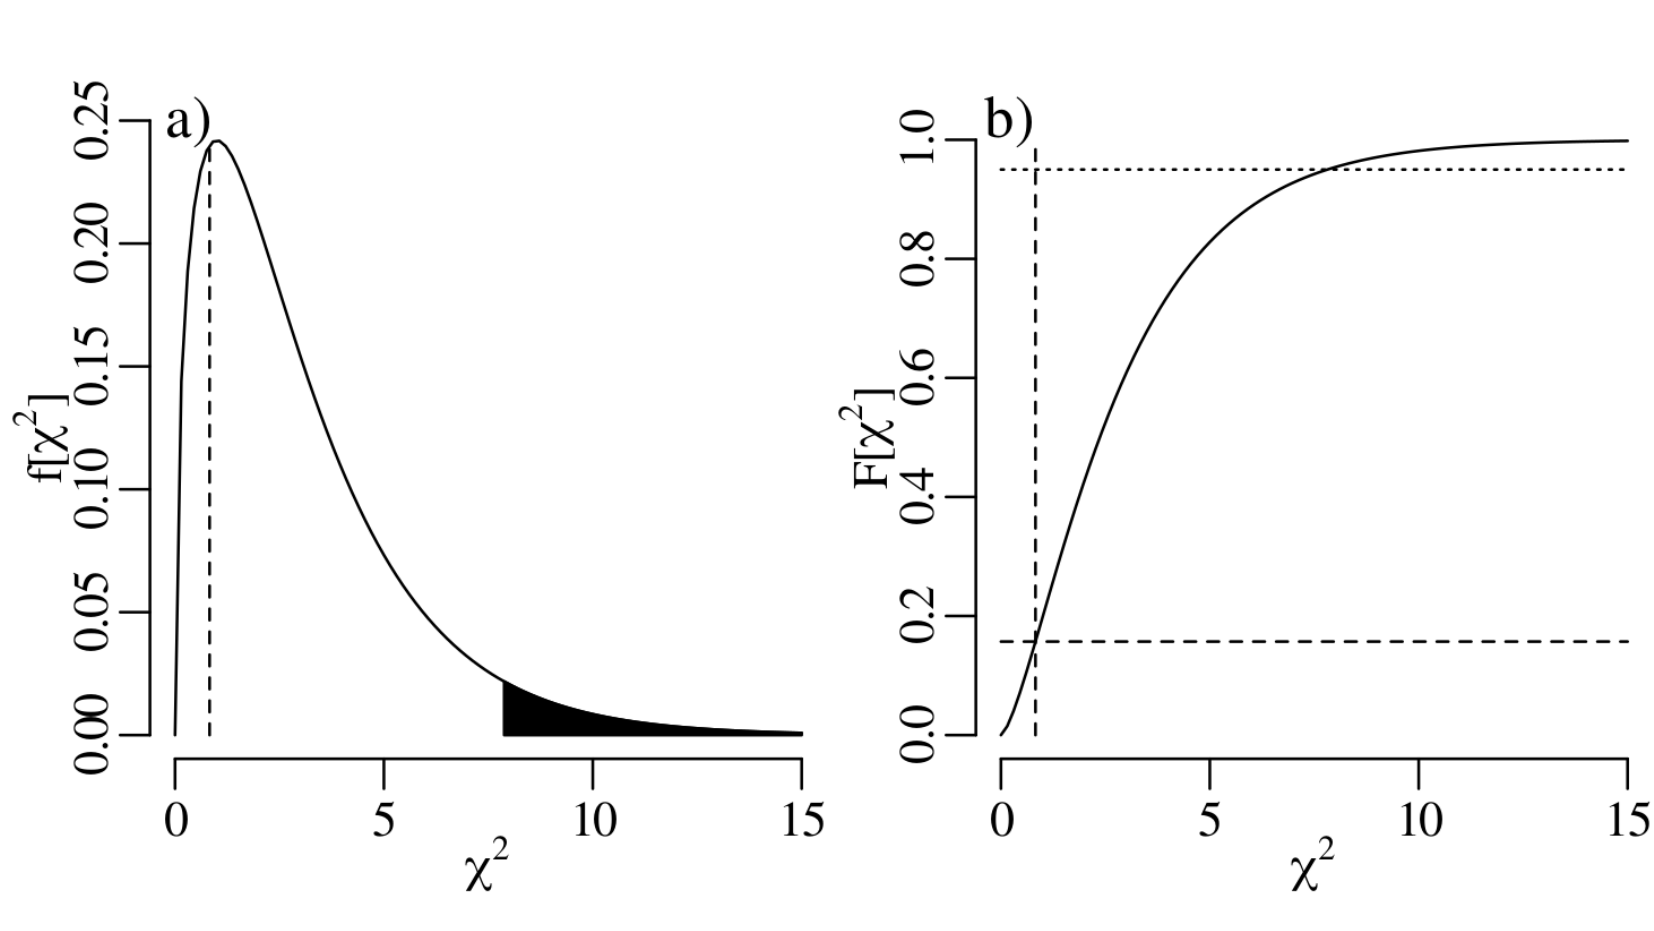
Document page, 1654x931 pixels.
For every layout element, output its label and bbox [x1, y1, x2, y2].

picture [0, 68, 1654, 898]
